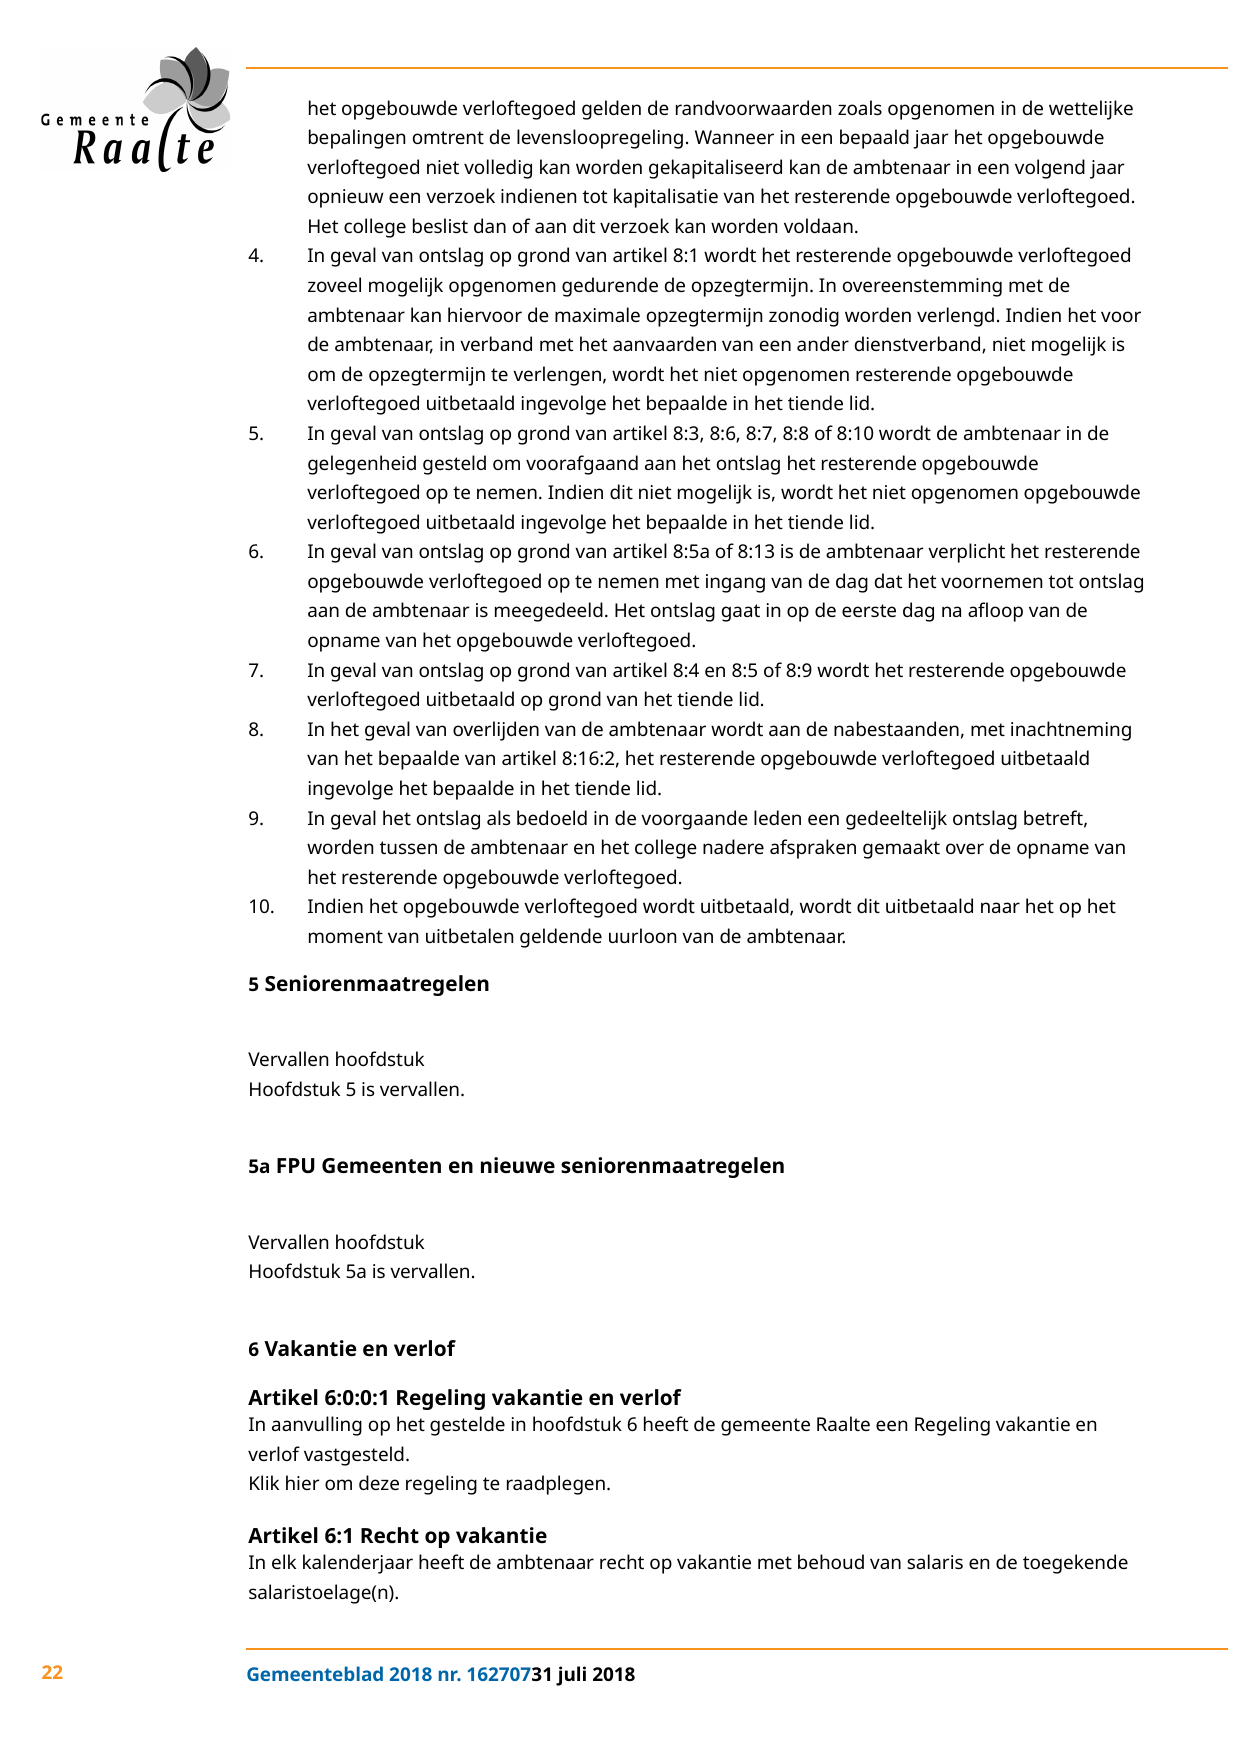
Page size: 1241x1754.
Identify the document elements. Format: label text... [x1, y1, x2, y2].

text Hoofdstuk 5a is vervallen. [248, 1258, 1152, 1284]
list In geval van ontslag op grond van artikel 8:3, 8:6, 8:7, 8:8 of 8:10 wordt de ambtenaar in de gelegenheid gesteld om voorafgaand aan het ontslag het resterende opgebouwde verloftegoed op te nemen. Indien dit niet mogelijk is, wordt het niet opgenomen opgebouwde verloftegoed uitbetaald ingevolge het bepaalde in het tiende lid. [248, 420, 1152, 535]
list In geval van ontslag op grond van artikel 8:1 wordt het resterende opgebouwde verloftegoed zoveel mogelijk opgenomen gedurende de opzegtermijn. In overeenstemming met de ambtenaar kan hiervoor de maximale opzegtermijn zonodig worden verlengd. Indien het voor de ambtenaar, in verband met het aanvaarden van een ander dienstverband, niet mogelijk is om de opzegtermijn te verlengen, wordt het niet opgenomen resterende opgebouwde verloftegoed uitbetaald ingevolge het bepaalde in het tiende lid. [248, 243, 1152, 416]
text Artikel 6:0:0:1 Regeling vakantie en verlof [248, 1383, 1152, 1411]
text 6 Vakantie en verlof [248, 1334, 1152, 1362]
text Vervallen hoofdstuk [248, 1229, 1152, 1255]
list In geval het ontslag als bedoeld in de voorgaande leden een gedeeltelijk ontslag betreft, worden tussen de ambtenaar en het college nadere afspraken gemaakt over de opname van het resterende opgebouwde verloftegoed. [248, 805, 1152, 890]
list het opgebouwde verloftegoed gelden de randvoorwaarden zoals opgenomen in de wettelijke bepalingen omtrent de levensloopregeling. Wanneer in een bepaald jaar het opgebouwde verloftegoed niet volledig kan worden gekapitaliseerd kan de ambtenaar in een volgend jaar opnieuw een verzoek indienen tot kapitalisatie van het resterende opgebouwde verloftegoed. Het college beslist dan of aan dit verzoek kan worden voldaan. [248, 95, 1152, 239]
text Hoofdstuk 5 is vervallen. [248, 1076, 1152, 1102]
picture [41, 47, 231, 172]
text In aanvulling op het gestelde in hoofdstuk 6 heeft de gemeente Raalte een Regeling vakantie en verlof vastgesteld. [248, 1411, 1152, 1467]
list In geval van ontslag op grond van artikel 8:5a of 8:13 is de ambtenaar verplicht het resterende opgebouwde verloftegoed op te nemen met ingang van de dag dat het voornemen tot ontslag aan de ambtenaar is meegedeeld. Het ontslag gaat in op de eerste dag na afloop van de opname van het opgebouwde verloftegoed. [248, 538, 1152, 653]
list Indien het opgebouwde verloftegoed wordt uitbetaald, wordt dit uitbetaald naar het op het moment van uitbetalen geldende uurloon van de ambtenaar. [248, 893, 1152, 949]
list In het geval van overlijden van de ambtenaar wordt aan de nabestaanden, met inachtneming van het bepaalde van artikel 8:16:2, het resterende opgebouwde verloftegoed uitbetaald ingevolge het bepaalde in het tiende lid. [248, 716, 1152, 801]
list In geval van ontslag op grond van artikel 8:4 en 8:5 of 8:9 wordt het resterende opgebouwde verloftegoed uitbetaald op grond van het tiende lid. [248, 657, 1152, 712]
text Artikel 6:1 Recht op vakantie [248, 1521, 1152, 1549]
text Vervallen hoofdstuk [248, 1046, 1152, 1072]
text In elk kalenderjaar heeft de ambtenaar recht op vakantie met behoud van salaris en de toegekende salaristoelage(n). [248, 1549, 1152, 1605]
text Klik hier om deze regeling te raadplegen. [248, 1471, 1152, 1496]
text 5a FPU Gemeenten en nieuwe seniorenmaatregelen [248, 1151, 1152, 1180]
text 5 Seniorenmaatregelen [248, 969, 1152, 997]
